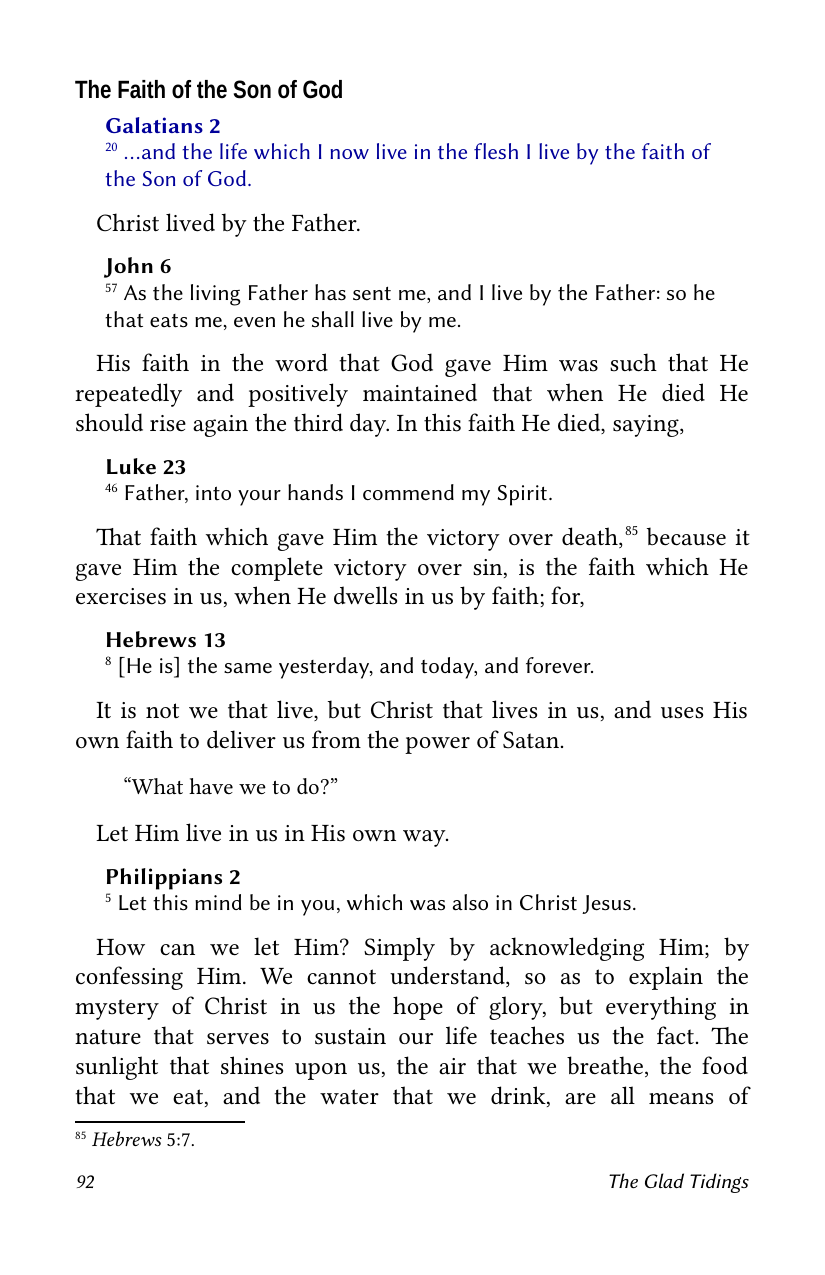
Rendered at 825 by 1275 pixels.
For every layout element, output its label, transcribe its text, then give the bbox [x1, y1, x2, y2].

text It is not we that live, but Christ that lives in us, and uses His own faith to deliver us from the power of Satan. [75, 696, 750, 754]
text John 6 [105, 253, 750, 279]
text 57 As the living Father has sent me, and I live by the Father: so he that eats me, even he shall live by me. [105, 279, 720, 333]
text How can we let Him? Simply by acknowledging Him; by confessing Him. We cannot understand, so as to explain the mystery of Christ in us the hope of glory, but everything in nature that serves to sustain our life teaches us the fact. The sunlight that shines upon us, the air that we breathe, the food that we eat, and the water that we drink, are all means of [75, 932, 750, 1111]
text Christ lived by the Father. [75, 208, 750, 237]
text Philippians 2 [105, 864, 750, 890]
text Hebrews 5:7. [75, 1128, 750, 1152]
text 8 [He is] the same yesterday, and today, and forever. [105, 653, 720, 679]
text 5 Let this mind be in you, which was also in Christ Jesus. [105, 890, 720, 916]
text Let Him live in us in His own way. [75, 819, 750, 848]
text “What have we to do?” [105, 774, 720, 800]
text That faith which gave Him the victory over death, because it gave Him the complete victory over sin, is the faith which He exercises in us, when He dwells in us by faith; for, [75, 523, 750, 611]
subtitle The Faith of the Son of God [75, 75, 750, 104]
text Hebrews 13 [105, 627, 750, 653]
text Luke 23 [105, 454, 750, 480]
text 20 ...and the life which I now live in the flesh I live by the faith of the Son of God. [105, 139, 720, 192]
text Galatians 2 [105, 113, 750, 139]
text His faith in the word that God gave Him was such that He repeatedly and positively maintained that when He died He should rise again the third day. In this faith He died, saying, [75, 349, 750, 438]
text 46 Father, into your hands I commend my Spirit. [105, 480, 720, 506]
